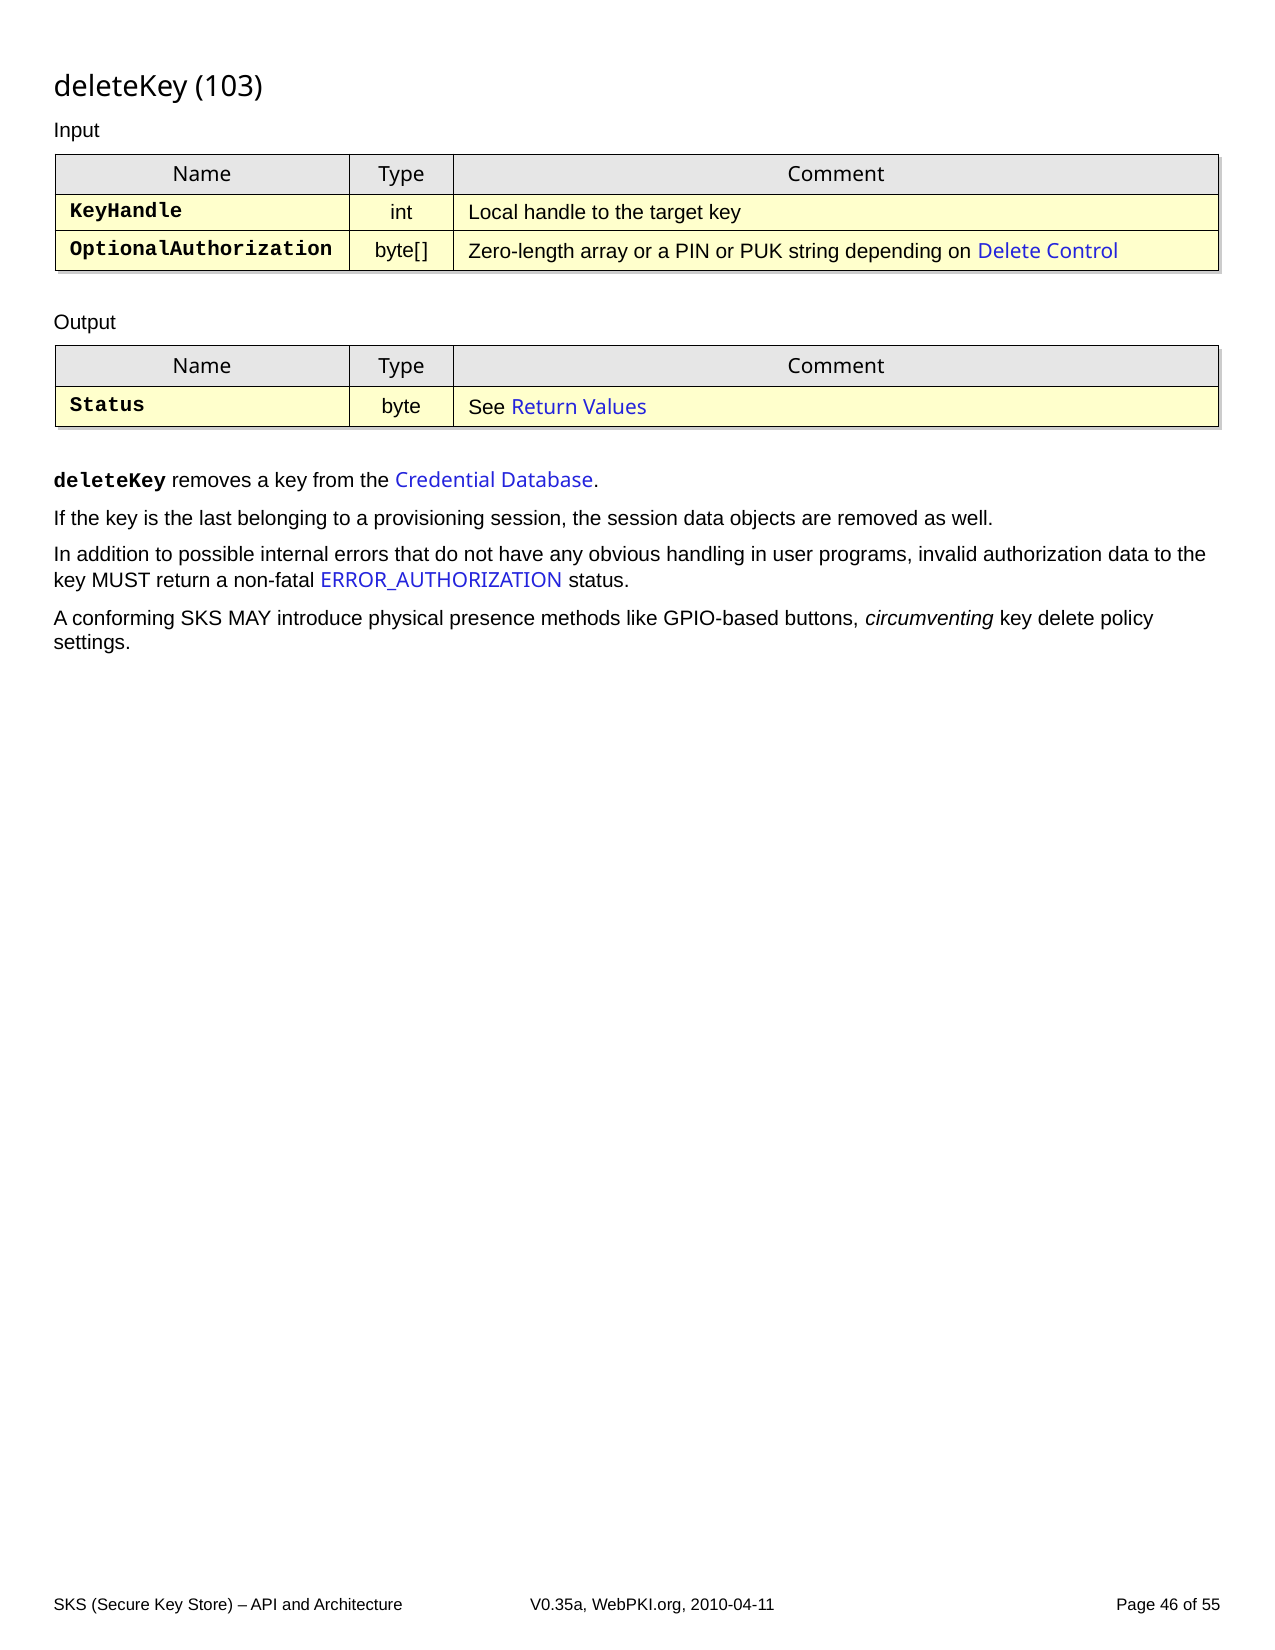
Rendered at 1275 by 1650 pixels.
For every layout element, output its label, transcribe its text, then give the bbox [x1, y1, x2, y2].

text In addition to possible internal errors that do not have any obvious handling in user programs, invalid authorization data to the key MUST return a non-fatal ERROR_AUTHORIZATION status. [53, 542, 1221, 594]
text A conforming SKS MAY introduce physical presence methods like GPIO-based buttons, circumventing key delete policy settings. [53, 606, 1221, 654]
table_header Comment [454, 346, 1218, 386]
table_cell int [350, 195, 453, 230]
table_cell byte [350, 387, 453, 426]
table_cell Status [56, 387, 349, 426]
table_cell OptionalAuthorization [56, 231, 349, 270]
table_header Comment [454, 155, 1218, 194]
text Output [53, 310, 1221, 334]
table_header Name [56, 346, 349, 386]
table_cell KeyHandle [56, 195, 349, 230]
table_cell Zero-length array or a PIN or PUK string depending on Delete Control [454, 231, 1218, 270]
table_cell byte⁮[ ] [350, 231, 453, 270]
text Input [53, 118, 1221, 142]
table_header Name [56, 155, 349, 194]
subtitle deleteKey (103) [53, 66, 1221, 105]
table_cell See Return Values [454, 387, 1218, 426]
table_cell Local handle to the target key [454, 195, 1218, 230]
text deleteKey removes a key from the Credential Database. [53, 466, 1221, 494]
text If the key is the last belonging to a provisioning session, the session data objects are removed as well. [53, 506, 1221, 530]
table_header Type [350, 155, 453, 194]
table_header Type [350, 346, 453, 386]
